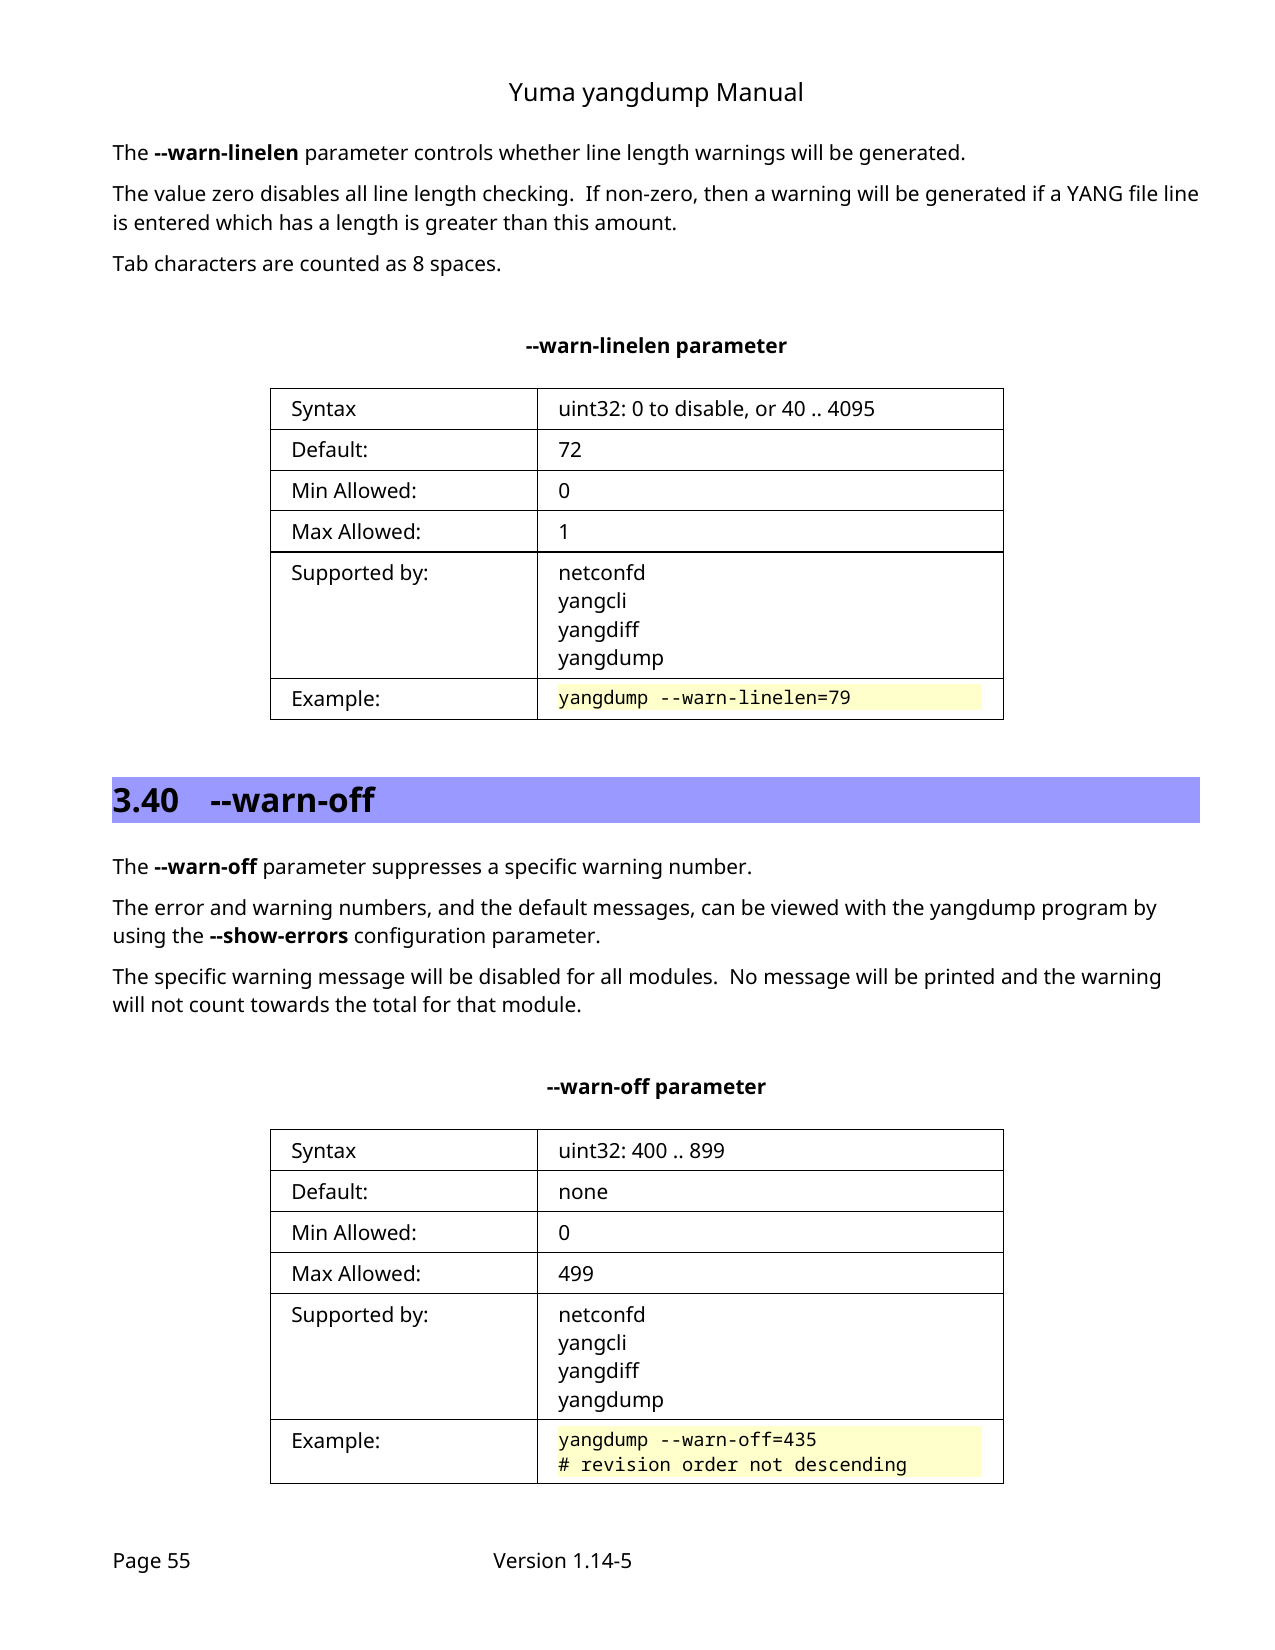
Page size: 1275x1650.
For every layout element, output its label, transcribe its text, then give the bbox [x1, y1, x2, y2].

table_cell Max Allowed: [271, 511, 537, 551]
text The specific warning message will be disabled for all modules. No message will be printed and the warning will not count towards the total for that module. [112, 962, 1200, 1019]
table_cell Supported by: [271, 553, 537, 678]
table_cell 72 [538, 430, 1003, 469]
table_cell Default: [271, 1171, 537, 1211]
table_cell Example: [271, 679, 537, 718]
subtitle --warn-off parameter [127, 1072, 1185, 1101]
text Tab characters are counted as 8 spaces. [112, 249, 1200, 277]
table_cell 1 [538, 511, 1003, 551]
table_cell Supported by: [271, 1294, 537, 1419]
table_cell none [538, 1171, 1003, 1211]
table_cell 0 [538, 471, 1003, 510]
table_header uint32: 0 to disable, or 40 .. 4095 [538, 389, 1003, 428]
table_header Syntax [271, 389, 537, 428]
text The error and warning numbers, and the default messages, can be viewed with the yangdump program by using the --show-errors configuration parameter. [112, 893, 1200, 949]
text The --warn-linelen parameter controls whether line length warnings will be generated. [112, 138, 1200, 167]
table_cell Min Allowed: [271, 1212, 537, 1252]
subtitle --warn-off [112, 777, 1200, 823]
table_cell yangdump --warn-off=435 # revision order not descending [538, 1420, 1003, 1483]
text The value zero disables all line length checking. If non-zero, then a warning will be generated if a YANG file line is entered which has a length is greater than this amount. [112, 179, 1200, 236]
table_cell netconfd yangcli yangdiff yangdump [538, 553, 1003, 678]
table_header Syntax [271, 1130, 537, 1170]
subtitle --warn-linelen parameter [127, 331, 1185, 359]
table_cell Default: [271, 430, 537, 469]
table_cell 0 [538, 1212, 1003, 1252]
table_cell netconfd yangcli yangdiff yangdump [538, 1294, 1003, 1419]
table_cell 499 [538, 1253, 1003, 1293]
table_cell Example: [271, 1420, 537, 1483]
text The --warn-off parameter suppresses a specific warning number. [112, 852, 1200, 880]
table_cell Min Allowed: [271, 471, 537, 510]
table_header uint32: 400 .. 899 [538, 1130, 1003, 1170]
table_cell yangdump --warn-linelen=79 [538, 679, 1003, 718]
table_cell Max Allowed: [271, 1253, 537, 1293]
